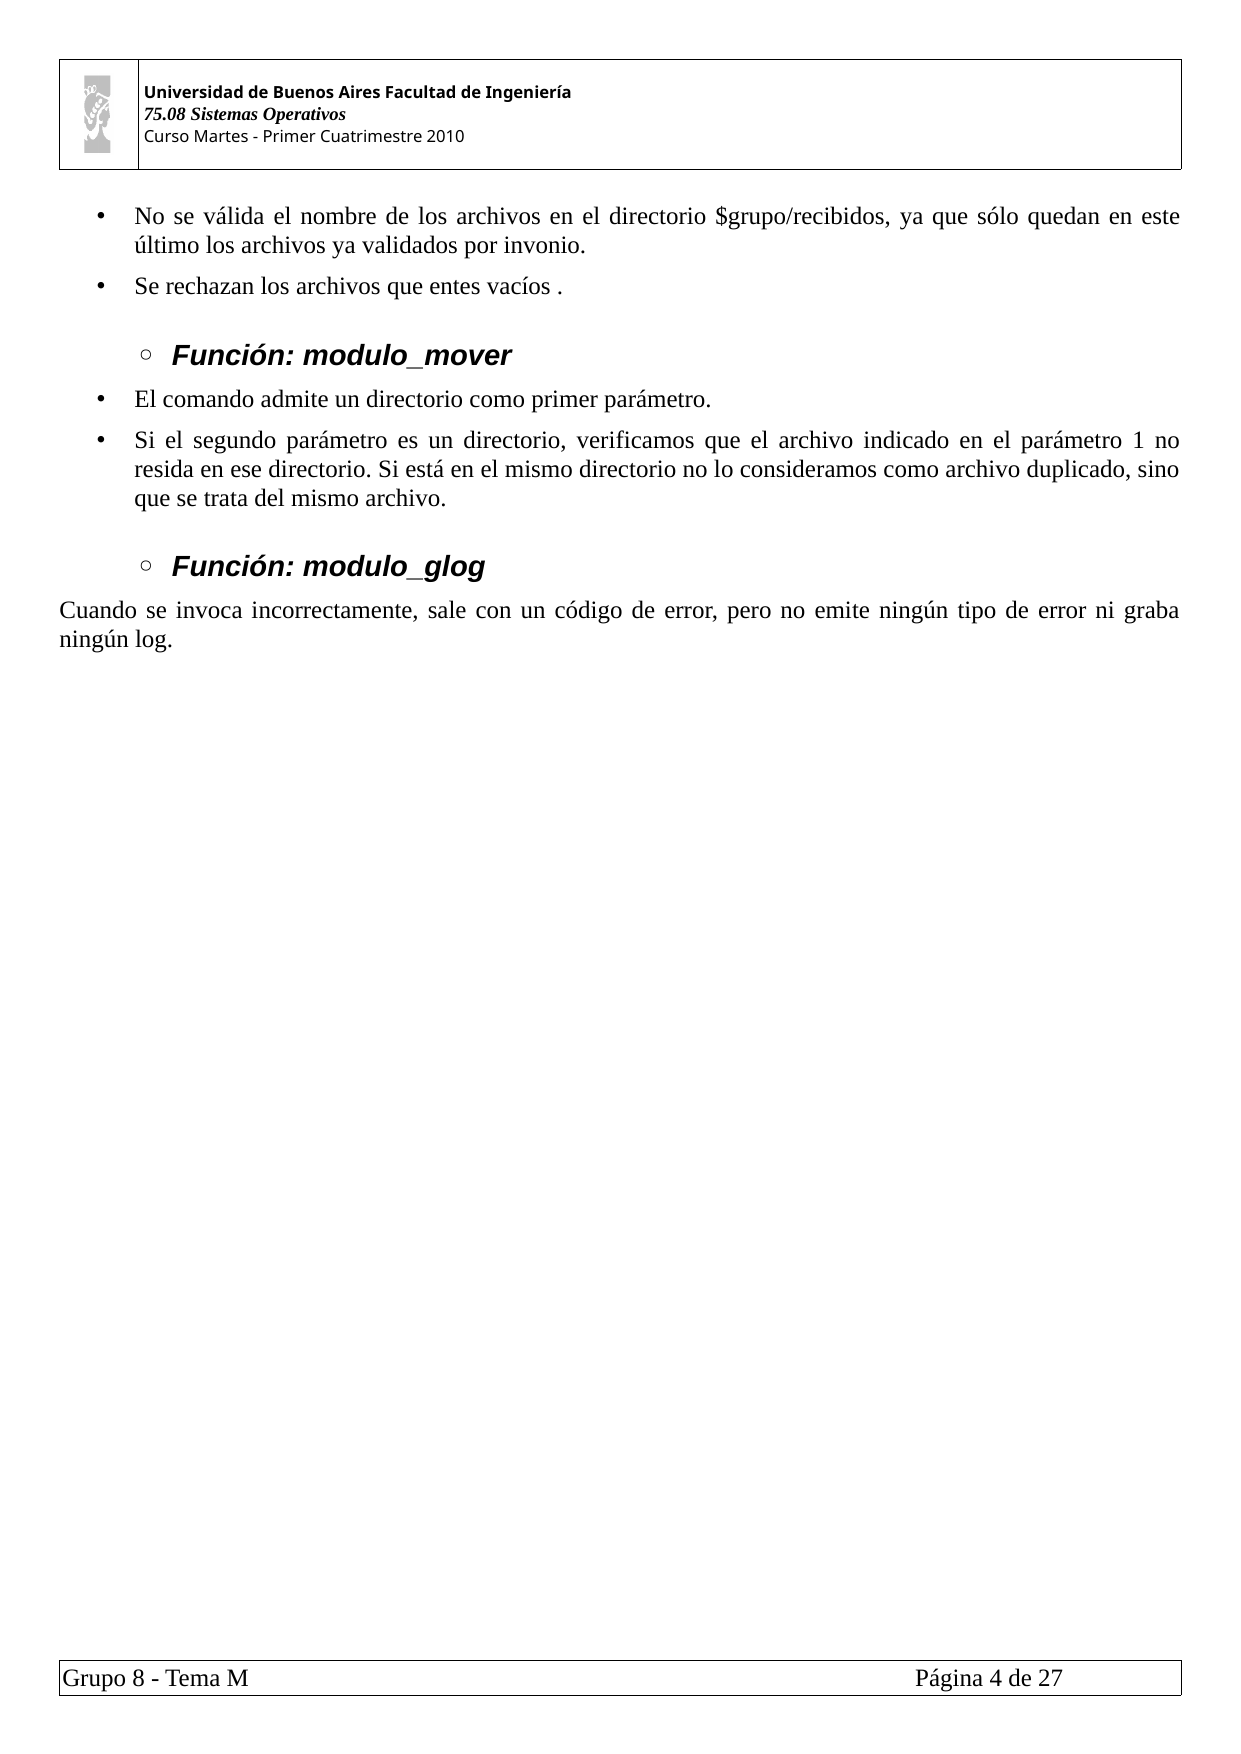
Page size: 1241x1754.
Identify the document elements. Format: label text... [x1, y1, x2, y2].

picture [83, 73, 114, 155]
list No se válida el nombre de los archivos en el directorio $grupo/recibidos, ya que sólo quedan en este último los archivos ya validados por invonio. [97, 201, 1181, 259]
list Si el segundo parámetro es un directorio, verificamos que el archivo indicado en el parámetro 1 no resida en ese directorio. Si está en el mismo directorio no lo consideramos como archivo duplicado, sino que se trata del mismo archivo. [97, 425, 1181, 511]
subtitle Función: modulo_mover [134, 338, 1181, 371]
list El comando admite un directorio como primer parámetro. [97, 384, 1181, 413]
subtitle Función: modulo_glog [134, 549, 1181, 583]
text Cuando se invoca incorrectamente, sale con un código de error, pero no emite ningún tipo de error ni graba ningún log. [59, 595, 1181, 653]
list Se rechazan los archivos que entes vacíos . [97, 271, 1181, 300]
